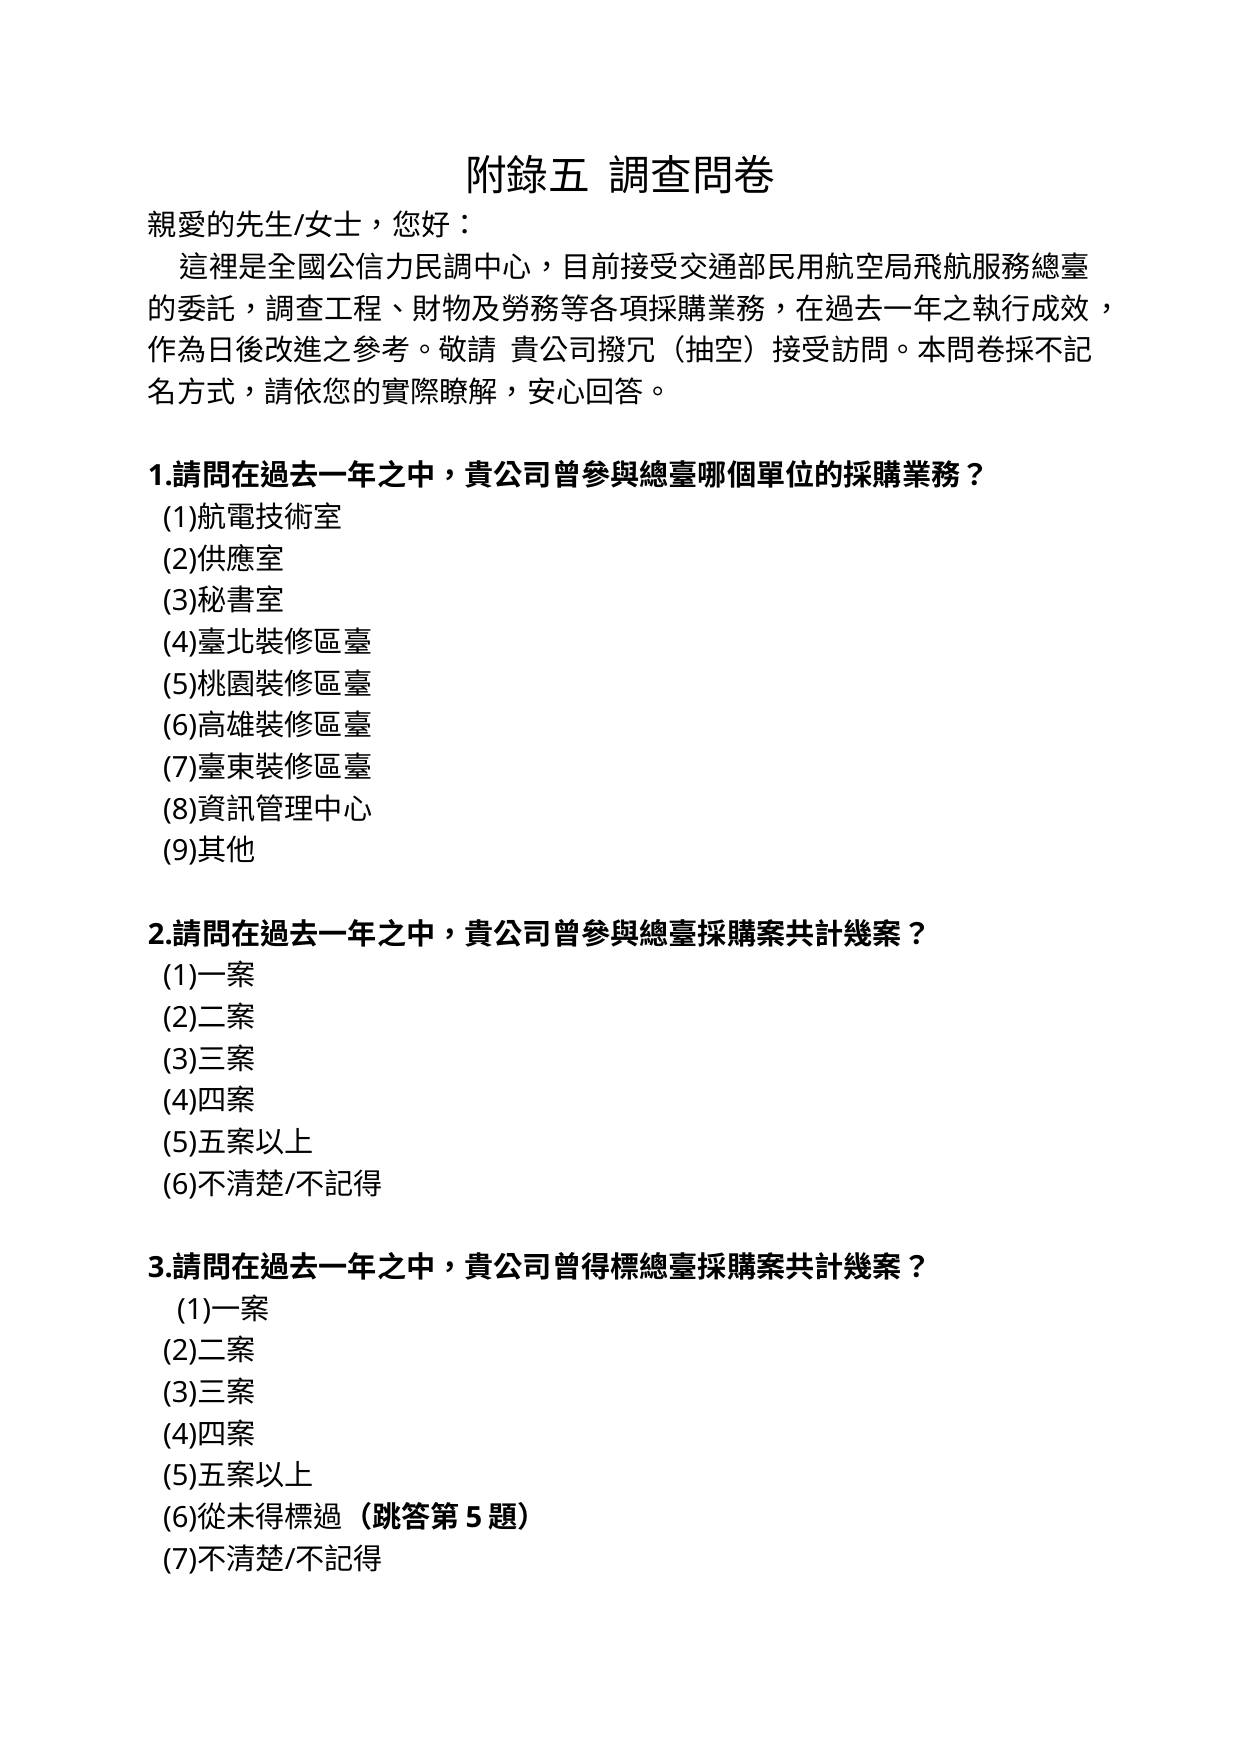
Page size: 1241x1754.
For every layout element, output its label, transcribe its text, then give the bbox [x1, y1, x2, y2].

text (6)不清楚/不記得 [148, 1161, 1092, 1202]
text (3)秘書室 [148, 577, 1092, 619]
text (1)一案 [148, 1286, 1092, 1327]
text (5)五案以上 [148, 1452, 1092, 1494]
text (1)航電技術室 [148, 494, 1092, 536]
text (5)五案以上 [148, 1119, 1092, 1161]
text (2)二案 [148, 1327, 1092, 1369]
text 這裡是全國公信力民調中心，目前接受交通部民用航空局飛航服務總臺的委託，調查工程、財物及勞務等各項採購業務，在過去一年之執行成效，作為日後改進之參考。敬請 貴公司撥冗（抽空）接受訪問。本問卷採不記名方式，請依您的實際瞭解，安心回答。 [148, 244, 1092, 411]
text (7)不清楚/不記得 [148, 1536, 1092, 1577]
text (5)桃園裝修區臺 [148, 661, 1092, 702]
text (7)臺東裝修區臺 [148, 744, 1092, 786]
text (4)四案 [148, 1077, 1092, 1119]
text (1)一案 [148, 952, 1092, 994]
text (3)三案 [148, 1369, 1092, 1411]
text (3)三案 [148, 1036, 1092, 1077]
text (4)四案 [148, 1411, 1092, 1452]
text (6)高雄裝修區臺 [148, 702, 1092, 744]
text (8)資訊管理中心 [148, 786, 1092, 827]
text (2)供應室 [148, 536, 1092, 577]
text (9)其他 [148, 827, 1092, 869]
text 1.請問在過去一年之中，貴公司曾參與總臺哪個單位的採購業務？ [148, 452, 1092, 494]
text (4)臺北裝修區臺 [148, 619, 1092, 661]
text (6)從未得標過（跳答第5題） [148, 1494, 1092, 1536]
text 3.請問在過去一年之中，貴公司曾得標總臺採購案共計幾案？ [148, 1244, 1092, 1286]
text 親愛的先生/女士，您好： [148, 202, 1092, 244]
text (2)二案 [148, 994, 1092, 1036]
subtitle 附錄五 調查問卷 [148, 142, 1092, 202]
text 2.請問在過去一年之中，貴公司曾參與總臺採購案共計幾案？ [148, 911, 1092, 952]
